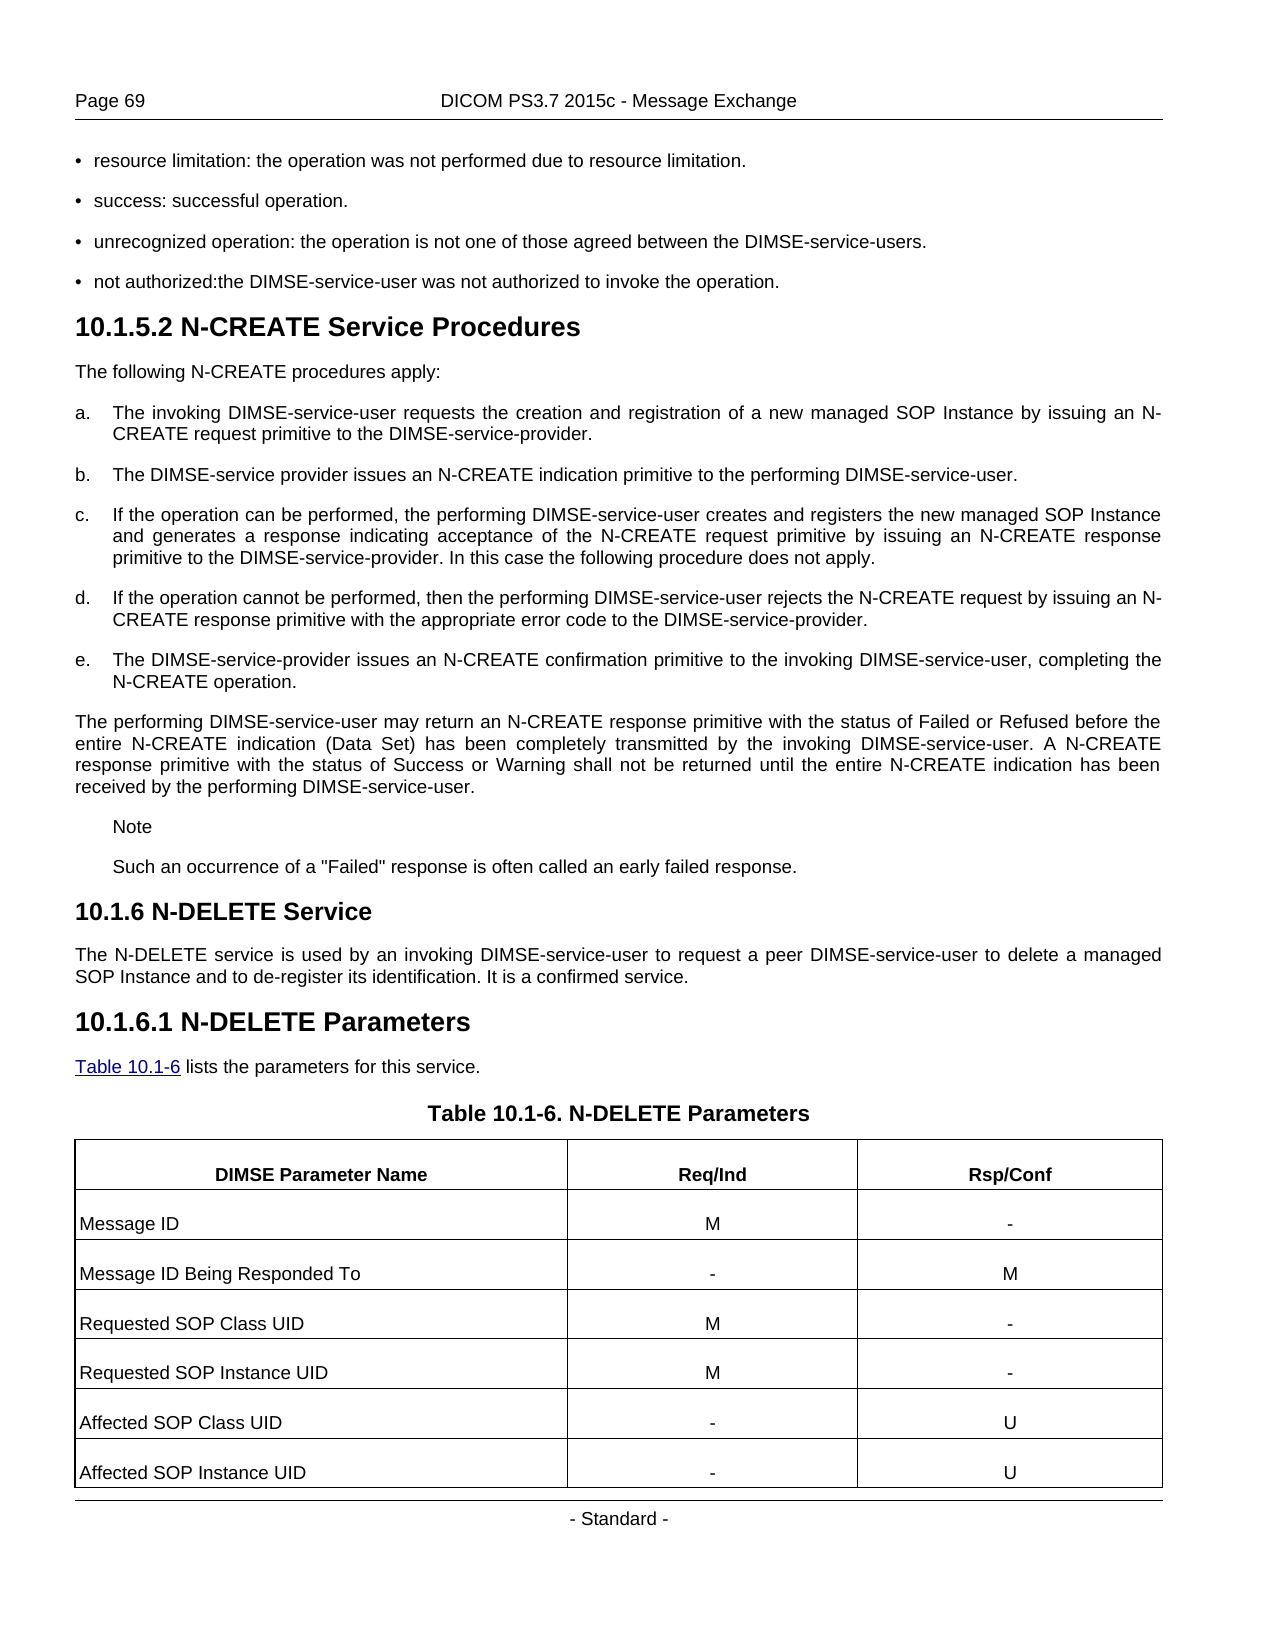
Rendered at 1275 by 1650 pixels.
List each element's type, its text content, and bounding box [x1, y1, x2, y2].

text 10.1.5.2 N-CREATE Service Procedures [75, 311, 1162, 342]
text Table 10.1-6. N-DELETE Parameters [75, 1100, 1162, 1126]
table_cell Affected SOP Instance UID [76, 1439, 567, 1487]
table_cell Message ID [76, 1190, 567, 1239]
text Note [112, 816, 1125, 837]
table_header Req/Ind [568, 1140, 857, 1189]
table_cell - [568, 1439, 857, 1487]
table_cell Requested SOP Instance UID [76, 1339, 567, 1388]
text 10.1.6 N-DELETE Service [75, 897, 1162, 925]
table_cell M [858, 1240, 1162, 1288]
table_cell - [858, 1339, 1162, 1388]
list success: successful operation. [75, 190, 1162, 212]
table_cell M [568, 1339, 857, 1388]
text The N-DELETE service is used by an invoking DIMSE-service-user to request a peer DIMSE-service-user to delete a managed SOP Instance and to de-register its identification. It is a confirmed service. [75, 944, 1162, 987]
list If the operation cannot be performed, then the performing DIMSE-service-user rejects the N-CREATE request by issuing an N-CREATE response primitive with the appropriate error code to the DIMSE-service-provider. [75, 587, 1162, 630]
table_header DIMSE Parameter Name [76, 1140, 567, 1189]
list The invoking DIMSE-service-user requests the creation and registration of a new managed SOP Instance by issuing an N-CREATE request primitive to the DIMSE-service-provider. [75, 402, 1162, 445]
text The following N-CREATE procedures apply: [75, 361, 1162, 383]
table_header Rsp/Conf [858, 1140, 1162, 1189]
text Table 10.1-6 lists the parameters for this service. [75, 1056, 1162, 1077]
table_cell M [568, 1190, 857, 1239]
table_cell M [568, 1290, 857, 1338]
list not authorized:the DIMSE-service-user was not authorized to invoke the operation. [75, 271, 1162, 292]
list If the operation can be performed, the performing DIMSE-service-user creates and registers the new managed SOP Instance and generates a response indicating acceptance of the N-CREATE request primitive by issuing an N-CREATE response primitive to the DIMSE-service-provider. In this case the following procedure does not apply. [75, 504, 1162, 568]
text The performing DIMSE-service-user may return an N-CREATE response primitive with the status of Failed or Refused before the entire N-CREATE indication (Data Set) has been completely transmitted by the invoking DIMSE-service-user. A N-CREATE response primitive with the status of Success or Warning shall not be returned until the entire N-CREATE indication has been received by the performing DIMSE-service-user. [75, 711, 1162, 797]
table_cell U [858, 1389, 1162, 1437]
list unrecognized operation: the operation is not one of those agreed between the DIMSE-service-users. [75, 231, 1162, 252]
text Such an occurrence of a "Failed" response is often called an early failed response. [112, 856, 1125, 878]
table_cell - [858, 1290, 1162, 1338]
table_cell Message ID Being Responded To [76, 1240, 567, 1288]
list The DIMSE-service provider issues an N-CREATE indication primitive to the performing DIMSE-service-user. [75, 463, 1162, 485]
table_cell - [568, 1240, 857, 1288]
list resource limitation: the operation was not performed due to resource limitation. [75, 150, 1162, 172]
text 10.1.6.1 N-DELETE Parameters [75, 1006, 1162, 1037]
table_cell - [858, 1190, 1162, 1239]
list The DIMSE-service-provider issues an N-CREATE confirmation primitive to the invoking DIMSE-service-user, completing the N-CREATE operation. [75, 649, 1162, 692]
table_cell U [858, 1439, 1162, 1487]
table_cell - [568, 1389, 857, 1437]
table_cell Affected SOP Class UID [76, 1389, 567, 1437]
table_cell Requested SOP Class UID [76, 1290, 567, 1338]
